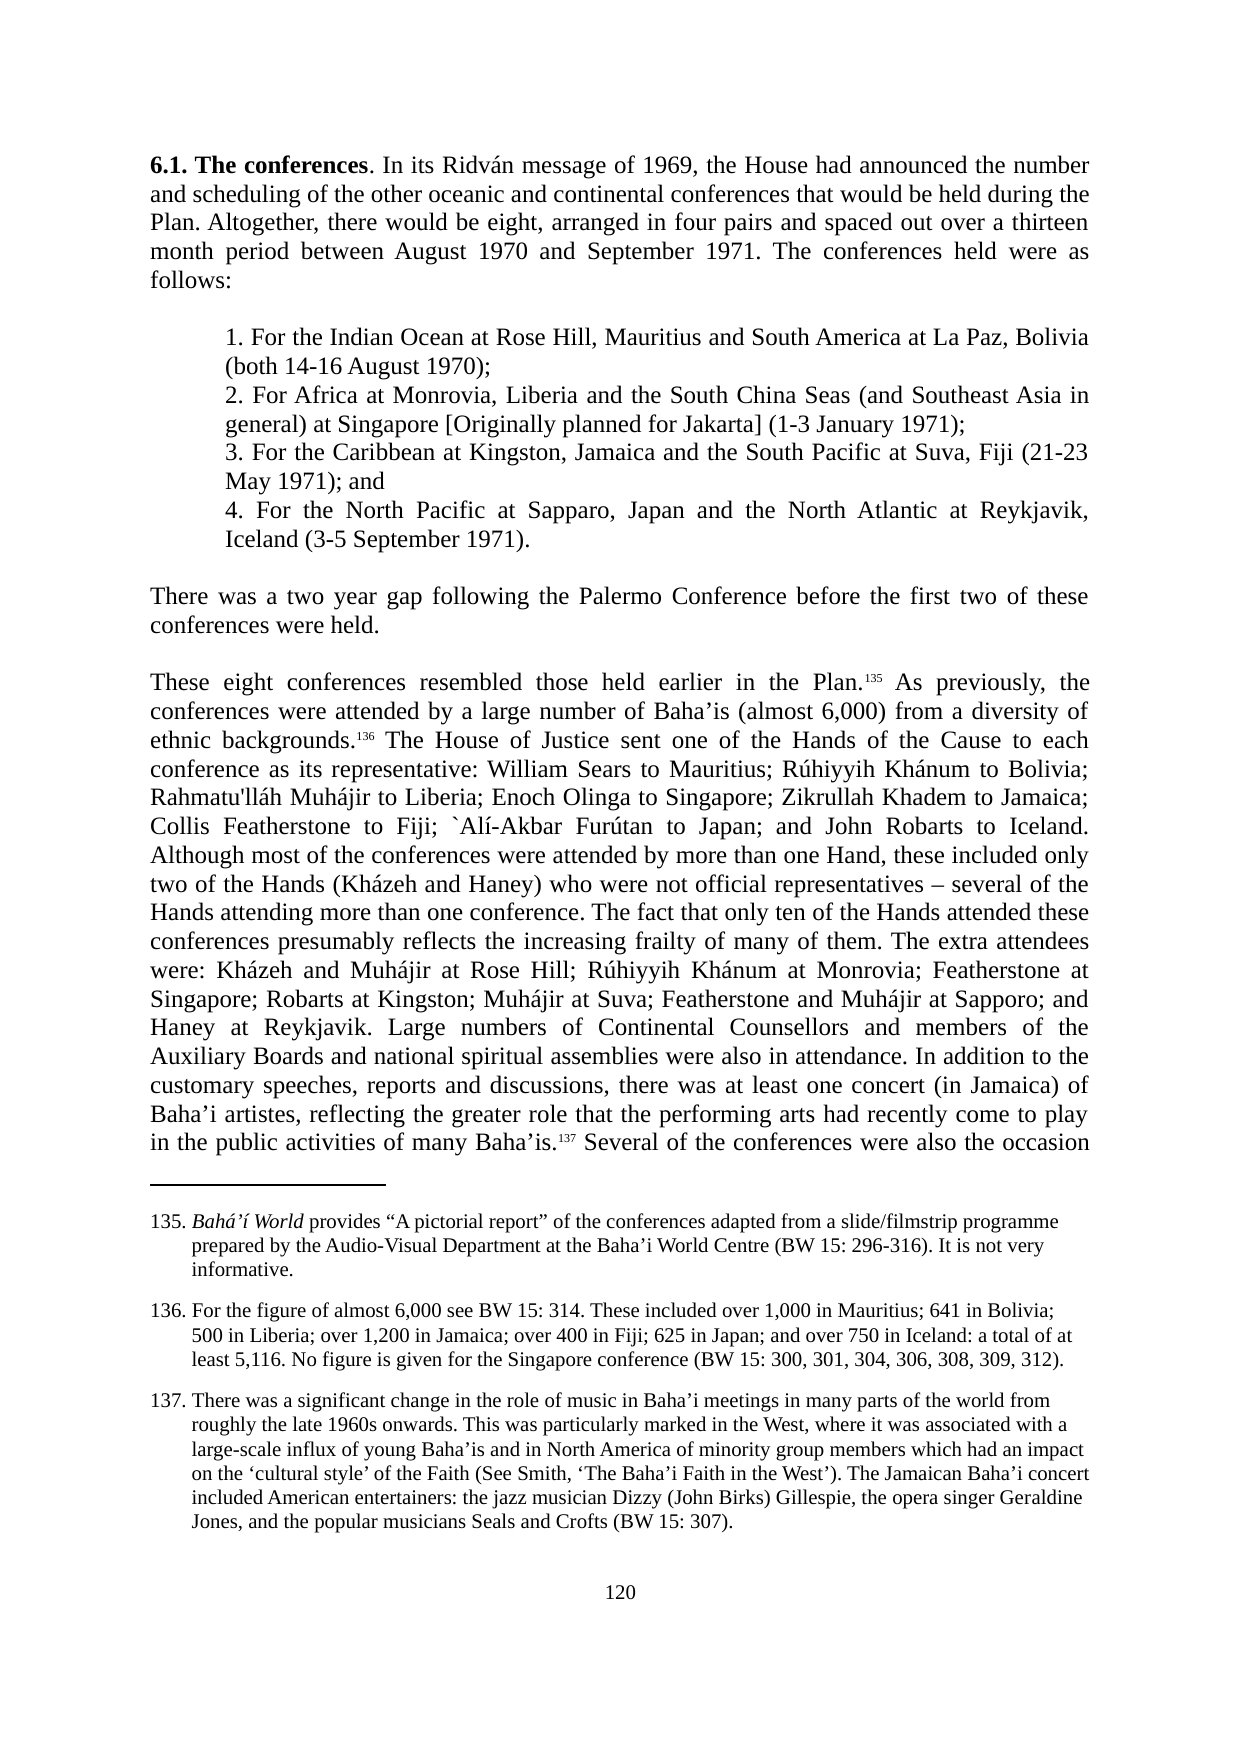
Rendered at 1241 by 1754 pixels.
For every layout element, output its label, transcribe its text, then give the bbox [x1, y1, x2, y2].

text 4. For the North Pacific at Sapparo, Japan and the North Atlantic at Reykjavik, Iceland (3-5 September 1971). [225, 495, 1090, 552]
text 2. For Africa at Monrovia, Liberia and the South China Seas (and Southeast Asia in general) at Singapore [Originally planned for Jakarta] (1-3 January 1971); [225, 380, 1090, 437]
text 1. For the Indian Ocean at Rose Hill, Mauritius and South America at La Paz, Bolivia (both 14-16 August 1970); [225, 322, 1090, 380]
text There was a two year gap following the Palermo Conference before the first two of these conferences were held. [150, 581, 1090, 639]
text 6.1. The conferences. In its Ridván message of 1969, the House had announced the number and scheduling of the other oceanic and continental conferences that would be held during the Plan. Altogether, there would be eight, arranged in four pairs and spaced out over a thirteen month period between August 1970 and September 1971. The conferences held were as follows: [150, 150, 1090, 294]
text Bahá’í World provides “A pictorial report” of the conferences adapted from a slide/filmstrip programme prepared by the Audio-Visual Department at the Baha’i World Centre (BW 15: 296-316). It is not very informative. [150, 1208, 1090, 1281]
text There was a significant change in the role of music in Baha’i meetings in many parts of the world from roughly the late 1960s onwards. This was particularly marked in the West, where it was associated with a large-scale influx of young Baha’is and in North America of minority group members which had an impact on the ‘cultural style’ of the Faith (See Smith, ‘The Baha’i Faith in the West’). The Jamaican Baha’i concert included American entertainers: the jazz musician Dizzy (John Birks) Gillespie, the opera singer Geraldine Jones, and the popular musicians Seals and Crofts (BW 15: 307). [150, 1388, 1090, 1533]
text 3. For the Caribbean at Kingston, Jamaica and the South Pacific at Suva, Fiji (21-23 May 1971); and [225, 437, 1090, 495]
text These eight conferences resembled those held earlier in the Plan. As previously, the conferences were attended by a large number of Baha’is (almost 6,000) from a diversity of ethnic backgrounds. The House of Justice sent one of the Hands of the Cause to each conference as its representative: William Sears to Mauritius; Rúhiyyih Khánum to Bolivia; Rahmatu'lláh Muhájir to Liberia; Enoch Olinga to Singapore; Zikrullah Khadem to Jamaica; Collis Featherstone to Fiji; `Alí-Akbar Furútan to Japan; and John Robarts to Iceland. Although most of the conferences were attended by more than one Hand, these included only two of the Hands (Kházeh and Haney) who were not official representatives – several of the Hands attending more than one conference. The fact that only ten of the Hands attended these conferences presumably reflects the increasing frailty of many of them. The extra attendees were: Kházeh and Muhájir at Rose Hill; Rúhiyyih Khánum at Monrovia; Featherstone at Singapore; Robarts at Kingston; Muhájir at Suva; Featherstone and Muhájir at Sapporo; and Haney at Reykjavik. Large numbers of Continental Counsellors and members of the Auxiliary Boards and national spiritual assemblies were also in attendance. In addition to the customary speeches, reports and discussions, there was at least one concert (in Jamaica) of Baha’i artistes, reflecting the greater role that the performing arts had recently come to play in the public activities of many Baha’is. Several of the conferences were also the occasion [150, 667, 1090, 1156]
text For the figure of almost 6,000 see BW 15: 314. These included over 1,000 in Mauritius; 641 in Bolivia; 500 in Liberia; over 1,200 in Jamaica; over 400 in Fiji; 625 in Japan; and over 750 in Iceland: a total of at least 5,116. No figure is given for the Singapore conference (BW 15: 300, 301, 304, 306, 308, 309, 312). [150, 1298, 1090, 1371]
